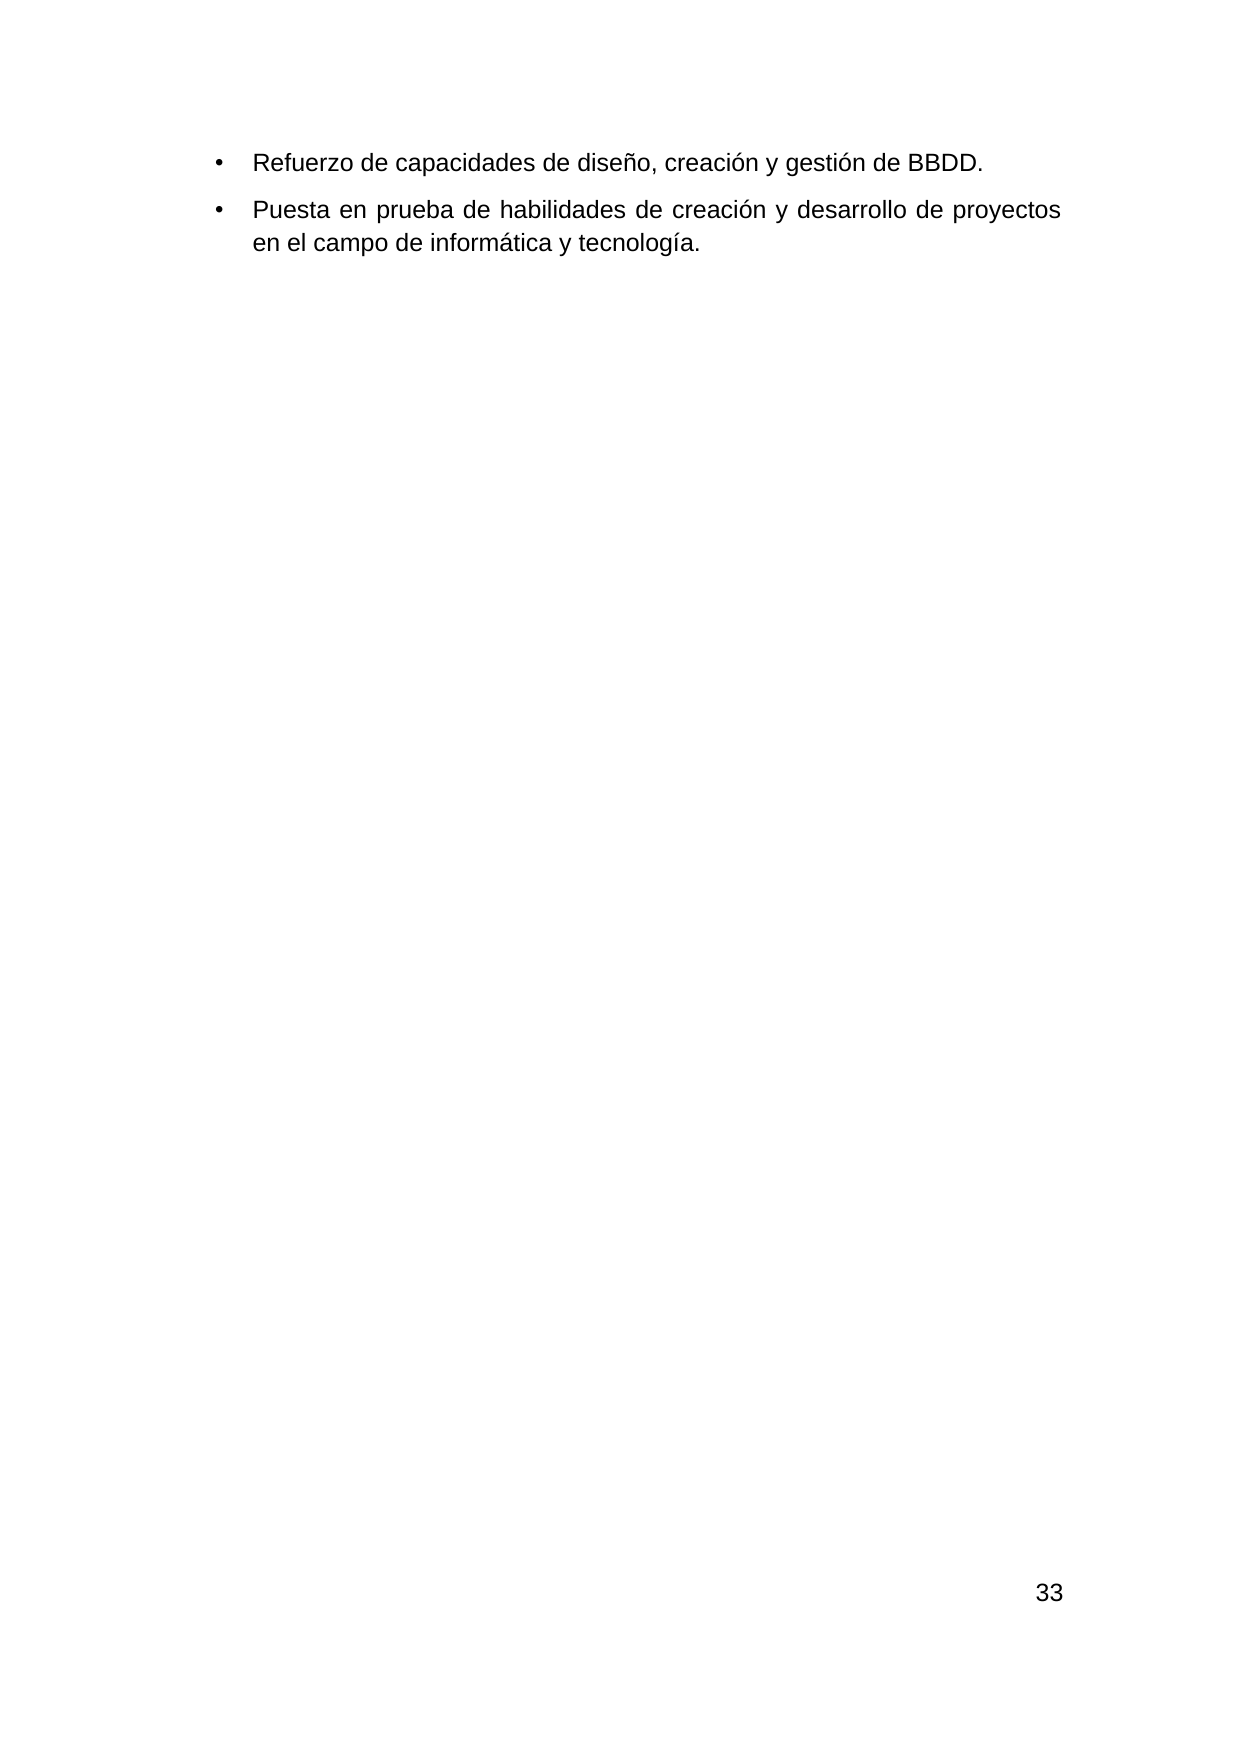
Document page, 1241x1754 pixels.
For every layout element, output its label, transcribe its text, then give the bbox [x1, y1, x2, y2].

list Puesta en prueba de habilidades de creación y desarrollo de proyectos en el campo de informática y tecnología. [215, 195, 1063, 257]
list Refuerzo de capacidades de diseño, creación y gestión de BBDD. [215, 148, 1063, 176]
